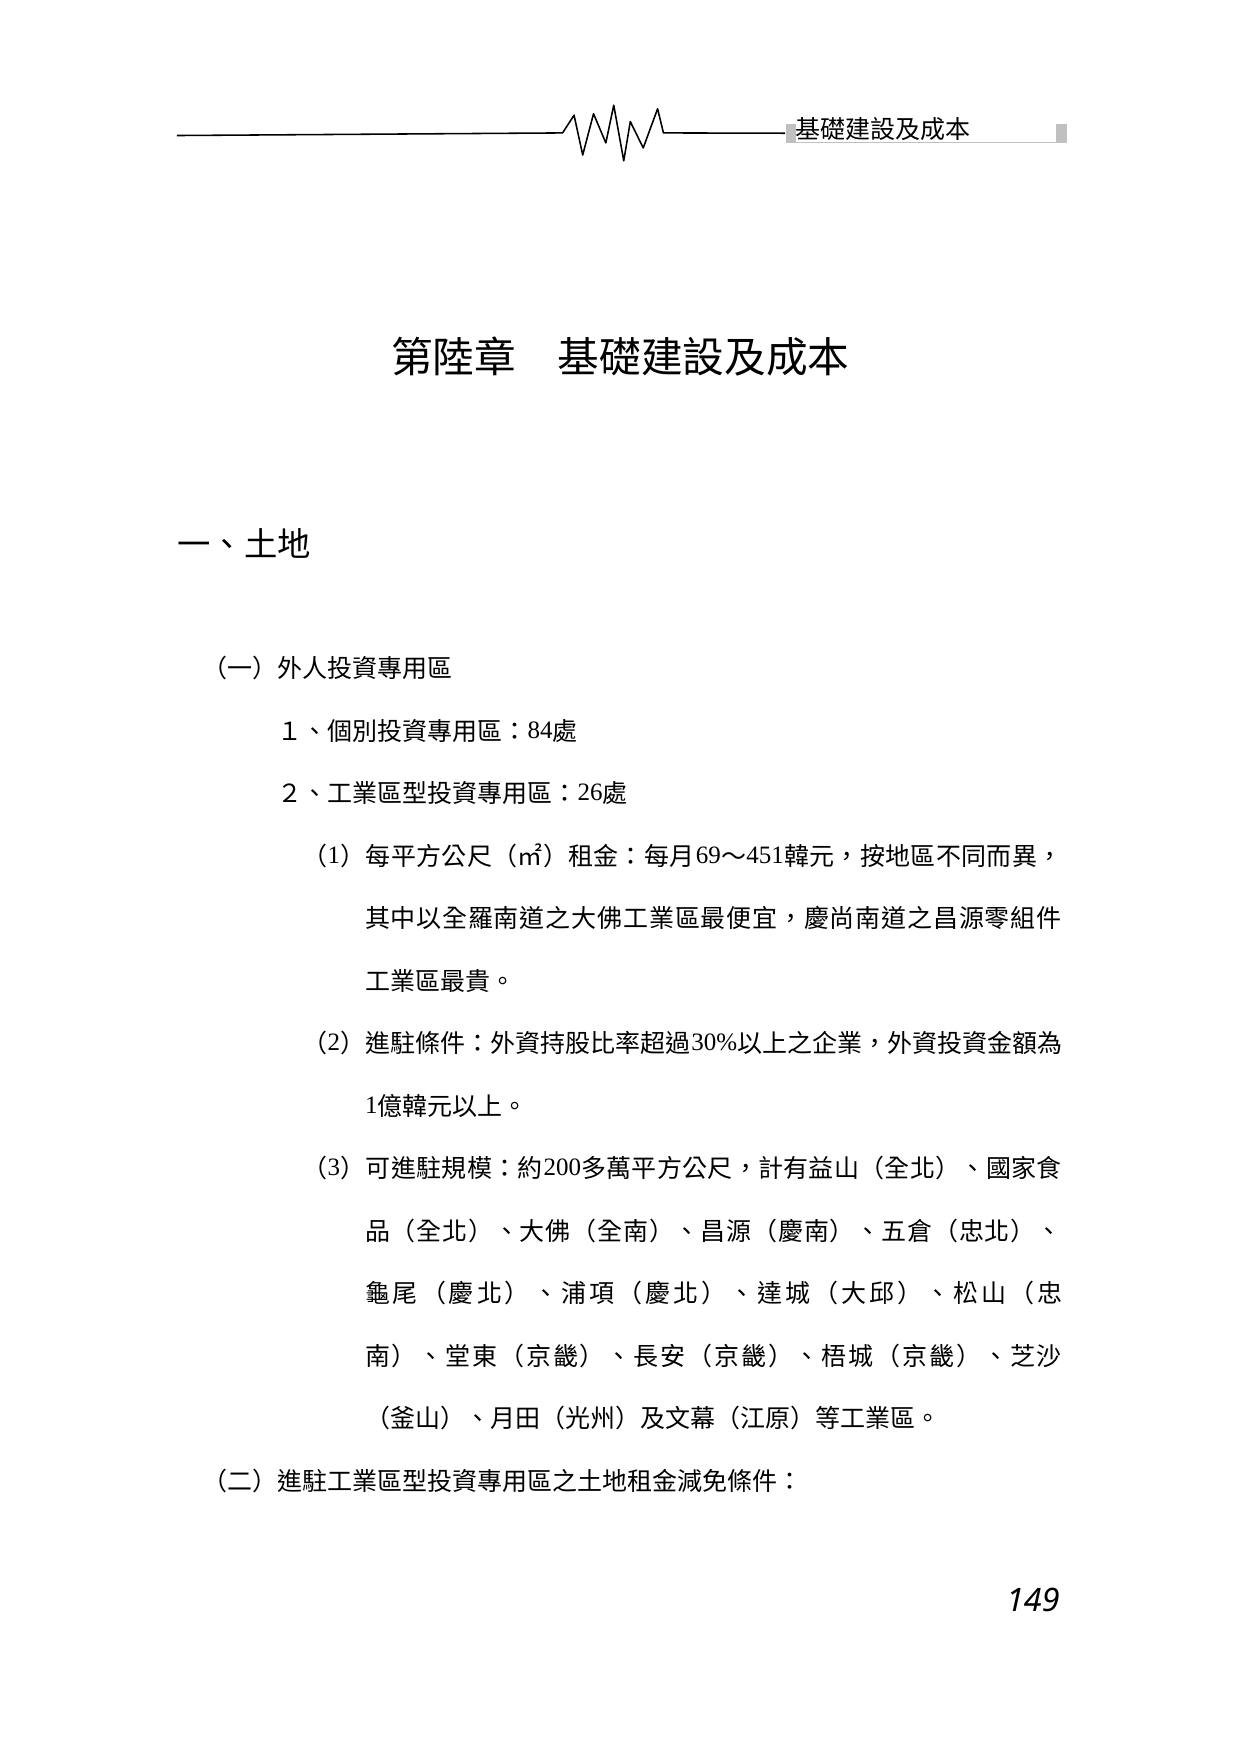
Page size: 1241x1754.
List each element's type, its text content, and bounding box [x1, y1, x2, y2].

text （二）進駐工業區型投資專用區之土地租金減免條件： [202, 1438, 1063, 1500]
text 第陸章 基礎建設及成本 [177, 313, 1063, 375]
text ２、工業區型投資專用區：26處 [277, 750, 1063, 813]
text 一、土地 [177, 500, 1063, 563]
text （1）每平方公尺（㎡）租金：每月69～451韓元，按地區不同而異，其中以全羅南道之大佛工業區最便宜，慶尚南道之昌源零組件工業區最貴。 [302, 813, 1063, 1000]
text （2）進駐條件：外資持股比率超過30%以上之企業，外資投資金額為1億韓元以上。 [302, 1000, 1063, 1125]
text （3）可進駐規模：約200多萬平方公尺，計有益山（全北）、國家食品（全北）、大佛（全南）、昌源（慶南）、五倉（忠北）、龜尾（慶北）、浦項（慶北）、達城（大邱）、松山（忠南）、堂東（京畿）、長安（京畿）、梧城（京畿）、芝沙（釜山）、月田（光州）及文幕（江原）等工業區。 [302, 1125, 1063, 1438]
text （一）外人投資專用區 [202, 625, 1063, 688]
text １、個別投資專用區：84處 [277, 688, 1063, 750]
